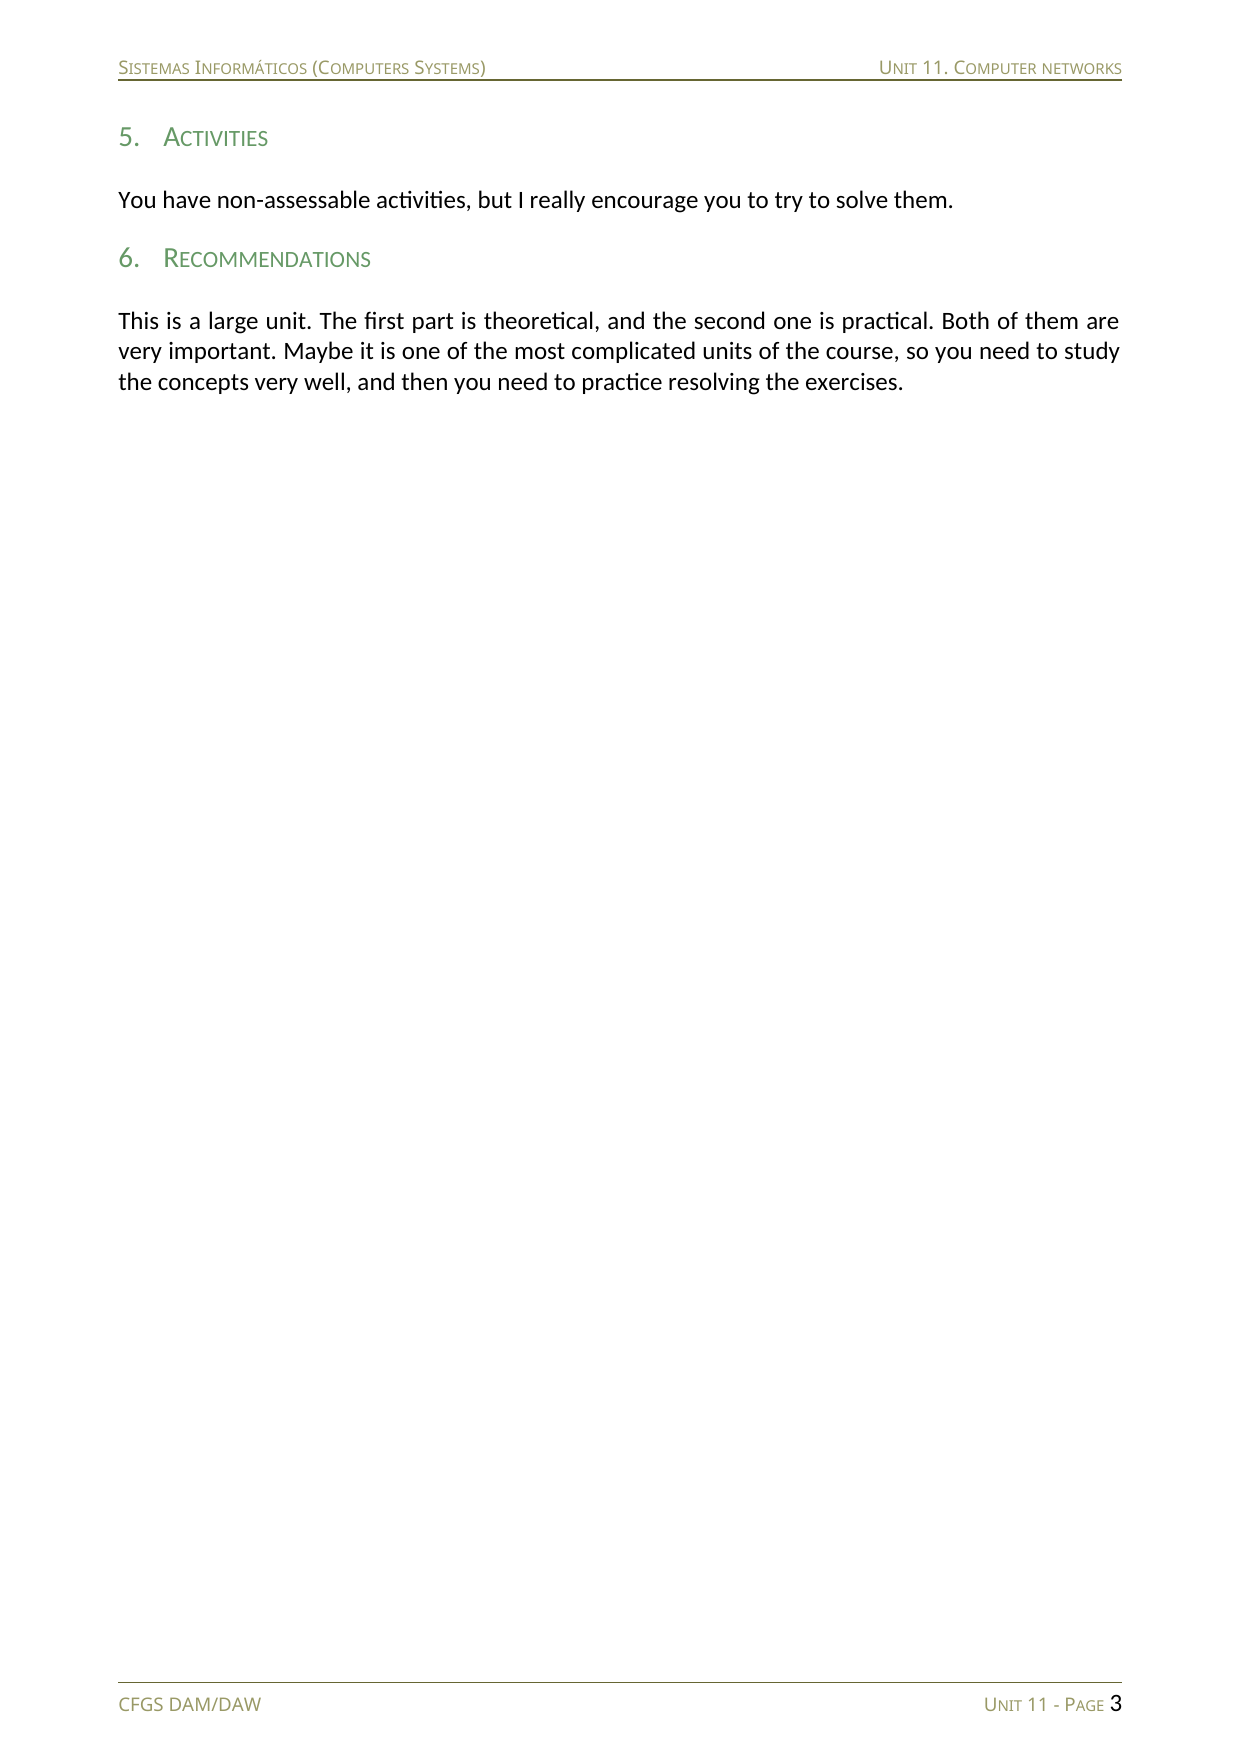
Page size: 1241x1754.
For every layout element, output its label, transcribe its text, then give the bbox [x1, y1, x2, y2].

text You have non-assessable activities, but I really encourage you to try to solve them. [118, 184, 1122, 214]
text This is a large unit. The first part is theoretical, and the second one is practical. Both of them are very important. Maybe it is one of the most complicated units of the course, so you need to study the concepts very well, and then you need to practice resolving the exercises. [118, 305, 1122, 397]
subtitle Activities [118, 118, 1122, 154]
subtitle Recommendations [118, 239, 1122, 275]
